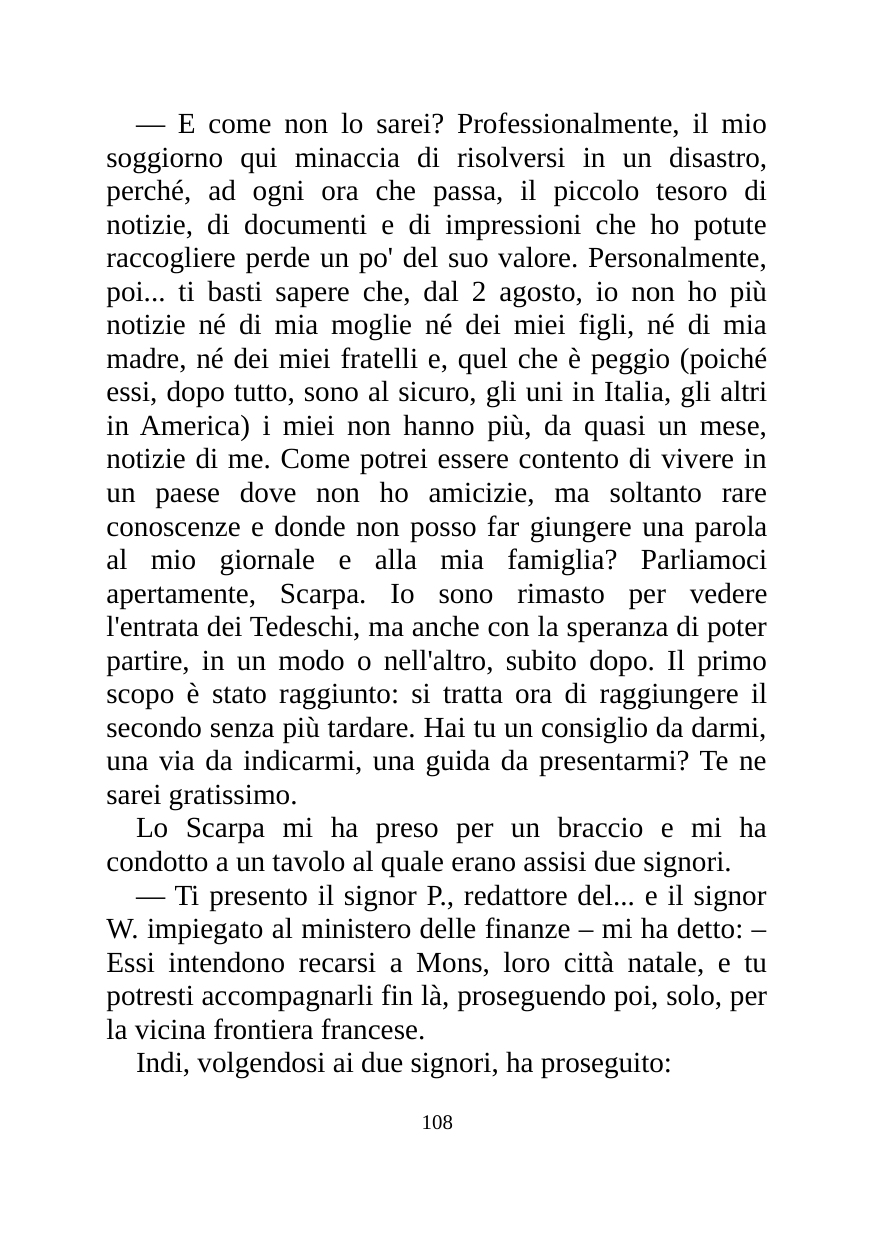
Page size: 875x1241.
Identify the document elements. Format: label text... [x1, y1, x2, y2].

text Indi, volgendosi ai due signori, ha proseguito: [106, 1045, 768, 1079]
text — Ti presento il signor P., redattore del... e il signor W. impiegato al ministero delle finanze – mi ha detto: – Essi intendono recarsi a Mons, loro città natale, e tu potresti accompagnarli fin là, proseguendo poi, solo, per la vicina frontiera francese. [106, 878, 768, 1045]
text Lo Scarpa mi ha preso per un braccio e mi ha condotto a un tavolo al quale erano assisi due signori. [106, 811, 768, 878]
text — E come non lo sarei? Professionalmente, il mio soggiorno qui minaccia di risolversi in un disastro, perché, ad ogni ora che passa, il piccolo tesoro di notizie, di documenti e di impressioni che ho potute raccogliere perde un po' del suo valore. Personalmente, poi... ti basti sapere che, dal 2 agosto, io non ho più notizie né di mia moglie né dei miei figli, né di mia madre, né dei miei fratelli e, quel che è peggio (poiché essi, dopo tutto, sono al sicuro, gli uni in Italia, gli altri in America) i miei non hanno più, da quasi un mese, notizie di me. Come potrei essere contento di vivere in un paese dove non ho amicizie, ma soltanto rare conoscenze e donde non posso far giungere una parola al mio giornale e alla mia famiglia? Parliamoci apertamente, Scarpa. Io sono rimasto per vedere l'entrata dei Tedeschi, ma anche con la speranza di poter partire, in un modo o nell'altro, subito dopo. Il primo scopo è stato raggiunto: si tratta ora di raggiungere il secondo senza più tardare. Hai tu un consiglio da darmi, una via da indicarmi, una guida da presentarmi? Te ne sarei gratissimo. [106, 106, 768, 811]
